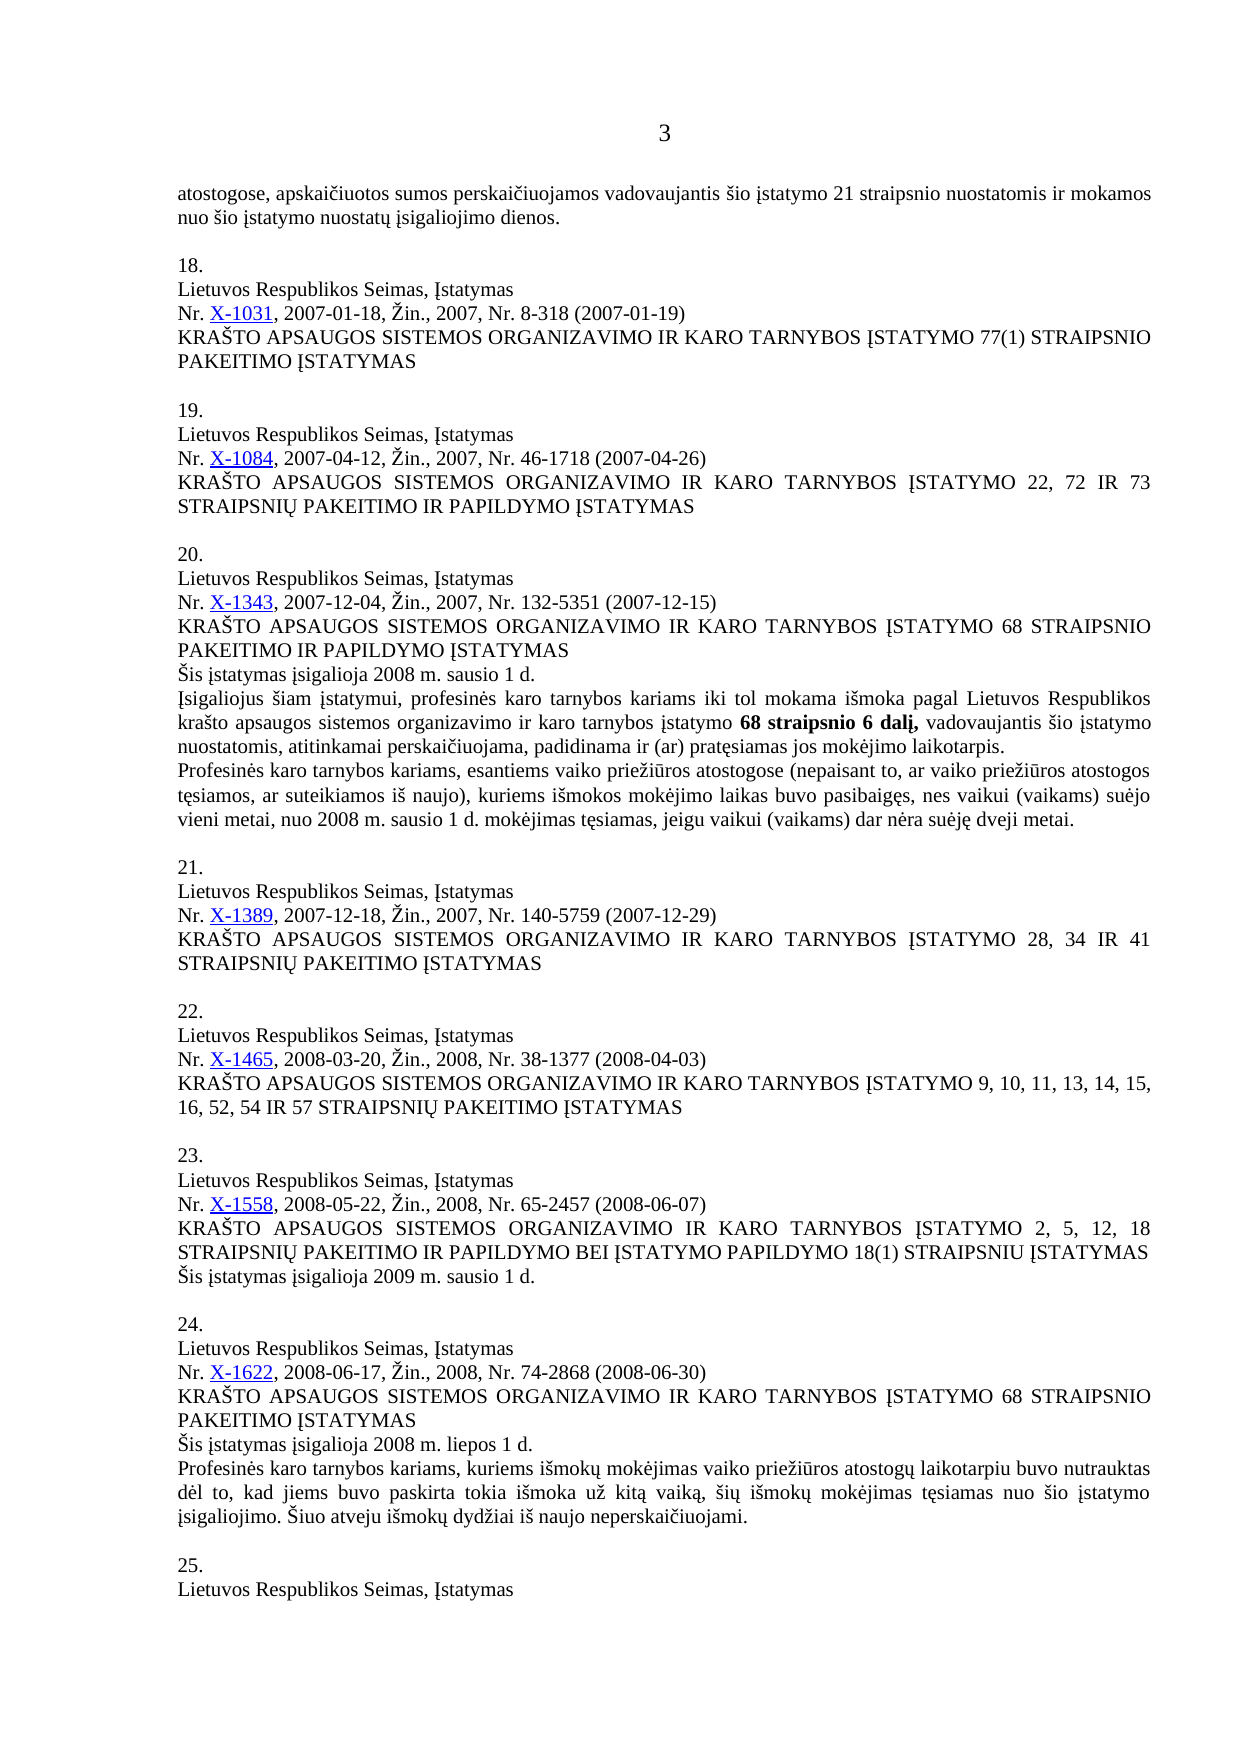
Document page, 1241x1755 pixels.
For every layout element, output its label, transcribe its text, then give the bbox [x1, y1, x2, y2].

text Nr. X-1558, 2008-05-22, Žin., 2008, Nr. 65-2457 (2008-06-07) [177, 1192, 1152, 1216]
text KRAŠTO APSAUGOS SISTEMOS ORGANIZAVIMO IR KARO TARNYBOS ĮSTATYMO 68 STRAIPSNIO PAKEITIMO ĮSTATYMAS [177, 1384, 1152, 1432]
text 20. [177, 542, 1152, 566]
text Lietuvos Respublikos Seimas, Įstatymas [177, 879, 1152, 903]
text 21. [177, 855, 1152, 879]
text Šis įstatymas įsigalioja 2009 m. sausio 1 d. [177, 1264, 1152, 1288]
text 18. [177, 253, 1152, 277]
text 24. [177, 1312, 1152, 1336]
text Profesinės karo tarnybos kariams, esantiems vaiko priežiūros atostogose (nepaisant to, ar vaiko priežiūros atostogos tęsiamos, ar suteikiamos iš naujo), kuriems išmokos mokėjimo laikas buvo pasibaigęs, nes vaikui (vaikams) suėjo vieni metai, nuo 2008 m. sausio 1 d. mokėjimas tęsiamas, jeigu vaikui (vaikams) dar nėra suėję dveji metai. [177, 758, 1152, 831]
text atostogose, apskaičiuotos sumos perskaičiuojamos vadovaujantis šio įstatymo 21 straipsnio nuostatomis ir mokamos nuo šio įstatymo nuostatų įsigaliojimo dienos. [177, 181, 1152, 229]
text Lietuvos Respublikos Seimas, Įstatymas [177, 422, 1152, 446]
text KRAŠTO APSAUGOS SISTEMOS ORGANIZAVIMO IR KARO TARNYBOS ĮSTATYMO 9, 10, 11, 13, 14, 15, 16, 52, 54 IR 57 STRAIPSNIŲ PAKEITIMO ĮSTATYMAS [177, 1071, 1152, 1119]
text Nr. X-1622, 2008-06-17, Žin., 2008, Nr. 74-2868 (2008-06-30) [177, 1360, 1152, 1384]
text Nr. X-1084, 2007-04-12, Žin., 2007, Nr. 46-1718 (2007-04-26) [177, 446, 1152, 470]
text Lietuvos Respublikos Seimas, Įstatymas [177, 277, 1152, 301]
text Įsigaliojus šiam įstatymui, profesinės karo tarnybos kariams iki tol mokama išmoka pagal Lietuvos Respublikos krašto apsaugos sistemos organizavimo ir karo tarnybos įstatymo 68 straipsnio 6 dalį, vadovaujantis šio įstatymo nuostatomis, atitinkamai perskaičiuojama, padidinama ir (ar) pratęsiamas jos mokėjimo laikotarpis. [177, 686, 1152, 758]
text Nr. X-1389, 2007-12-18, Žin., 2007, Nr. 140-5759 (2007-12-29) [177, 903, 1152, 927]
text Lietuvos Respublikos Seimas, Įstatymas [177, 1336, 1152, 1360]
text Lietuvos Respublikos Seimas, Įstatymas [177, 1167, 1152, 1192]
text 25. [177, 1552, 1152, 1577]
text Profesinės karo tarnybos kariams, kuriems išmokų mokėjimas vaiko priežiūros atostogų laikotarpiu buvo nutrauktas dėl to, kad jiems buvo paskirta tokia išmoka už kitą vaiką, šių išmokų mokėjimas tęsiamas nuo šio įstatymo įsigaliojimo. Šiuo atveju išmokų dydžiai iš naujo neperskaičiuojami. [177, 1456, 1152, 1528]
text Lietuvos Respublikos Seimas, Įstatymas [177, 1577, 1152, 1601]
text KRAŠTO APSAUGOS SISTEMOS ORGANIZAVIMO IR KARO TARNYBOS ĮSTATYMO 68 STRAIPSNIO PAKEITIMO IR PAPILDYMO ĮSTATYMAS [177, 614, 1152, 662]
text KRAŠTO APSAUGOS SISTEMOS ORGANIZAVIMO IR KARO TARNYBOS ĮSTATYMO 77(1) STRAIPSNIO PAKEITIMO ĮSTATYMAS [177, 325, 1152, 373]
text 19. [177, 397, 1152, 422]
text 23. [177, 1143, 1152, 1167]
text Šis įstatymas įsigalioja 2008 m. sausio 1 d. [177, 662, 1152, 686]
text KRAŠTO APSAUGOS SISTEMOS ORGANIZAVIMO IR KARO TARNYBOS ĮSTATYMO 2, 5, 12, 18 STRAIPSNIŲ PAKEITIMO IR PAPILDYMO BEI ĮSTATYMO PAPILDYMO 18(1) STRAIPSNIU ĮSTATYMAS [177, 1216, 1152, 1264]
text Nr. X-1343, 2007-12-04, Žin., 2007, Nr. 132-5351 (2007-12-15) [177, 590, 1152, 614]
text KRAŠTO APSAUGOS SISTEMOS ORGANIZAVIMO IR KARO TARNYBOS ĮSTATYMO 28, 34 IR 41 STRAIPSNIŲ PAKEITIMO ĮSTATYMAS [177, 927, 1152, 975]
text Lietuvos Respublikos Seimas, Įstatymas [177, 566, 1152, 590]
text KRAŠTO APSAUGOS SISTEMOS ORGANIZAVIMO IR KARO TARNYBOS ĮSTATYMO 22, 72 IR 73 STRAIPSNIŲ PAKEITIMO IR PAPILDYMO ĮSTATYMAS [177, 470, 1152, 518]
text Nr. X-1465, 2008-03-20, Žin., 2008, Nr. 38-1377 (2008-04-03) [177, 1047, 1152, 1071]
text 22. [177, 999, 1152, 1023]
text Lietuvos Respublikos Seimas, Įstatymas [177, 1023, 1152, 1047]
text Nr. X-1031, 2007-01-18, Žin., 2007, Nr. 8-318 (2007-01-19) [177, 301, 1152, 325]
text Šis įstatymas įsigalioja 2008 m. liepos 1 d. [177, 1432, 1152, 1456]
